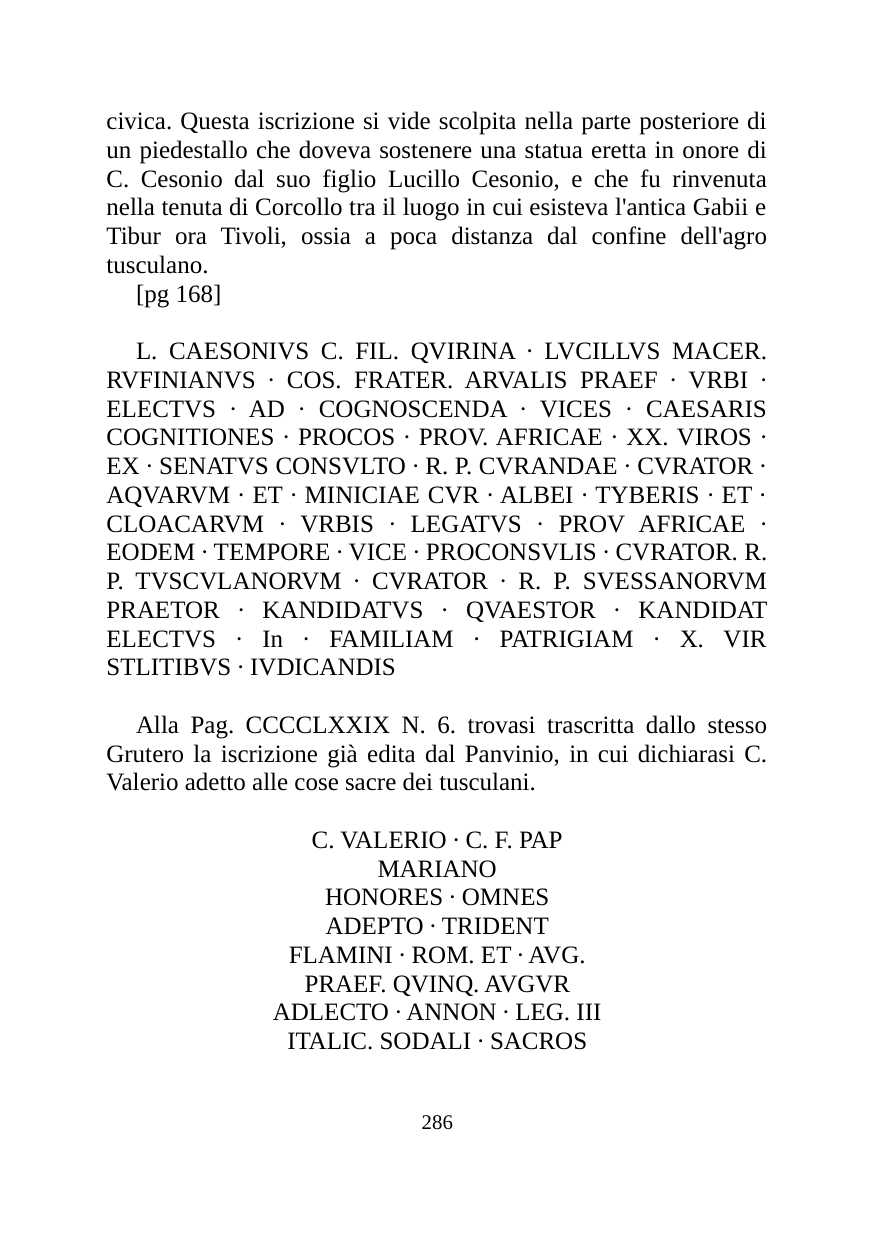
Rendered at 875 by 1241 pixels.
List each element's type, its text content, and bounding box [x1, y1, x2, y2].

text ADLECTO ∙ ANNON ∙ LEG. III [106, 997, 768, 1026]
text ADEPTO ∙ TRIDENT [106, 911, 768, 940]
text L. CAESONIVS C. FIL. QVIRINA ∙ LVCILLVS MACER. RVFINIANVS ∙ COS. FRATER. ARVALIS PRAEF ∙ VRBI ∙ ELECTVS ∙ AD ∙ COGNOSCENDA ∙ VICES ∙ CAESARIS COGNITIONES ∙ PROCOS ∙ PROV. AFRICAE ∙ XX. VIROS ∙ EX ∙ SENATVS CONSVLTO ∙ R. P. CVRANDAE ∙ CVRATOR ∙ AQVARVM ∙ ET ∙ MINICIAE CVR ∙ ALBEI ∙ TYBERIS ∙ ET ∙ CLOACARVM ∙ VRBIS ∙ LEGATVS ∙ PROV AFRICAE ∙ EODEM ∙ TEMPORE ∙ VICE ∙ PROCONSVLIS ∙ CVRATOR. R. P. TVSCVLANORVM ∙ CVRATOR ∙ R. P. SVESSANORVM PRAETOR ∙ KANDIDATVS ∙ QVAESTOR ∙ KANDIDAT ELECTVS ∙ In ∙ FAMILIAM ∙ PATRIGIAM ∙ X. VIR STLITIBVS ∙ IVDICANDIS [106, 336, 768, 681]
text PRAEF. QVINQ. AVGVR [106, 969, 768, 997]
text C. VALERIO ∙ C. F. PAP [106, 825, 768, 854]
text Alla Pag. CCCCLXXIX N. 6. trovasi trascritta dallo stesso Grutero la iscrizione già edita dal Panvinio, in cui dichiarasi C. Valerio adetto alle cose sacre dei tusculani. [106, 710, 768, 796]
text HONORES ∙ OMNES [106, 882, 768, 911]
text civica. Questa iscrizione si vide scolpita nella parte posteriore di un piedestallo che doveva sostenere una statua eretta in onore di C. Cesonio dal suo figlio Lucillo Cesonio, e che fu rinvenuta nella tenuta di Corcollo tra il luogo in cui esisteva l'antica Gabii e Tibur ora Tivoli, ossia a poca distanza dal confine dell'agro tusculano. [106, 106, 768, 279]
text FLAMINI ∙ ROM. ET ∙ AVG. [106, 940, 768, 969]
text MARIANO [106, 854, 768, 882]
text [pg 168] [106, 279, 768, 307]
text ITALIC. SODALI ∙ SACROS [106, 1026, 768, 1055]
